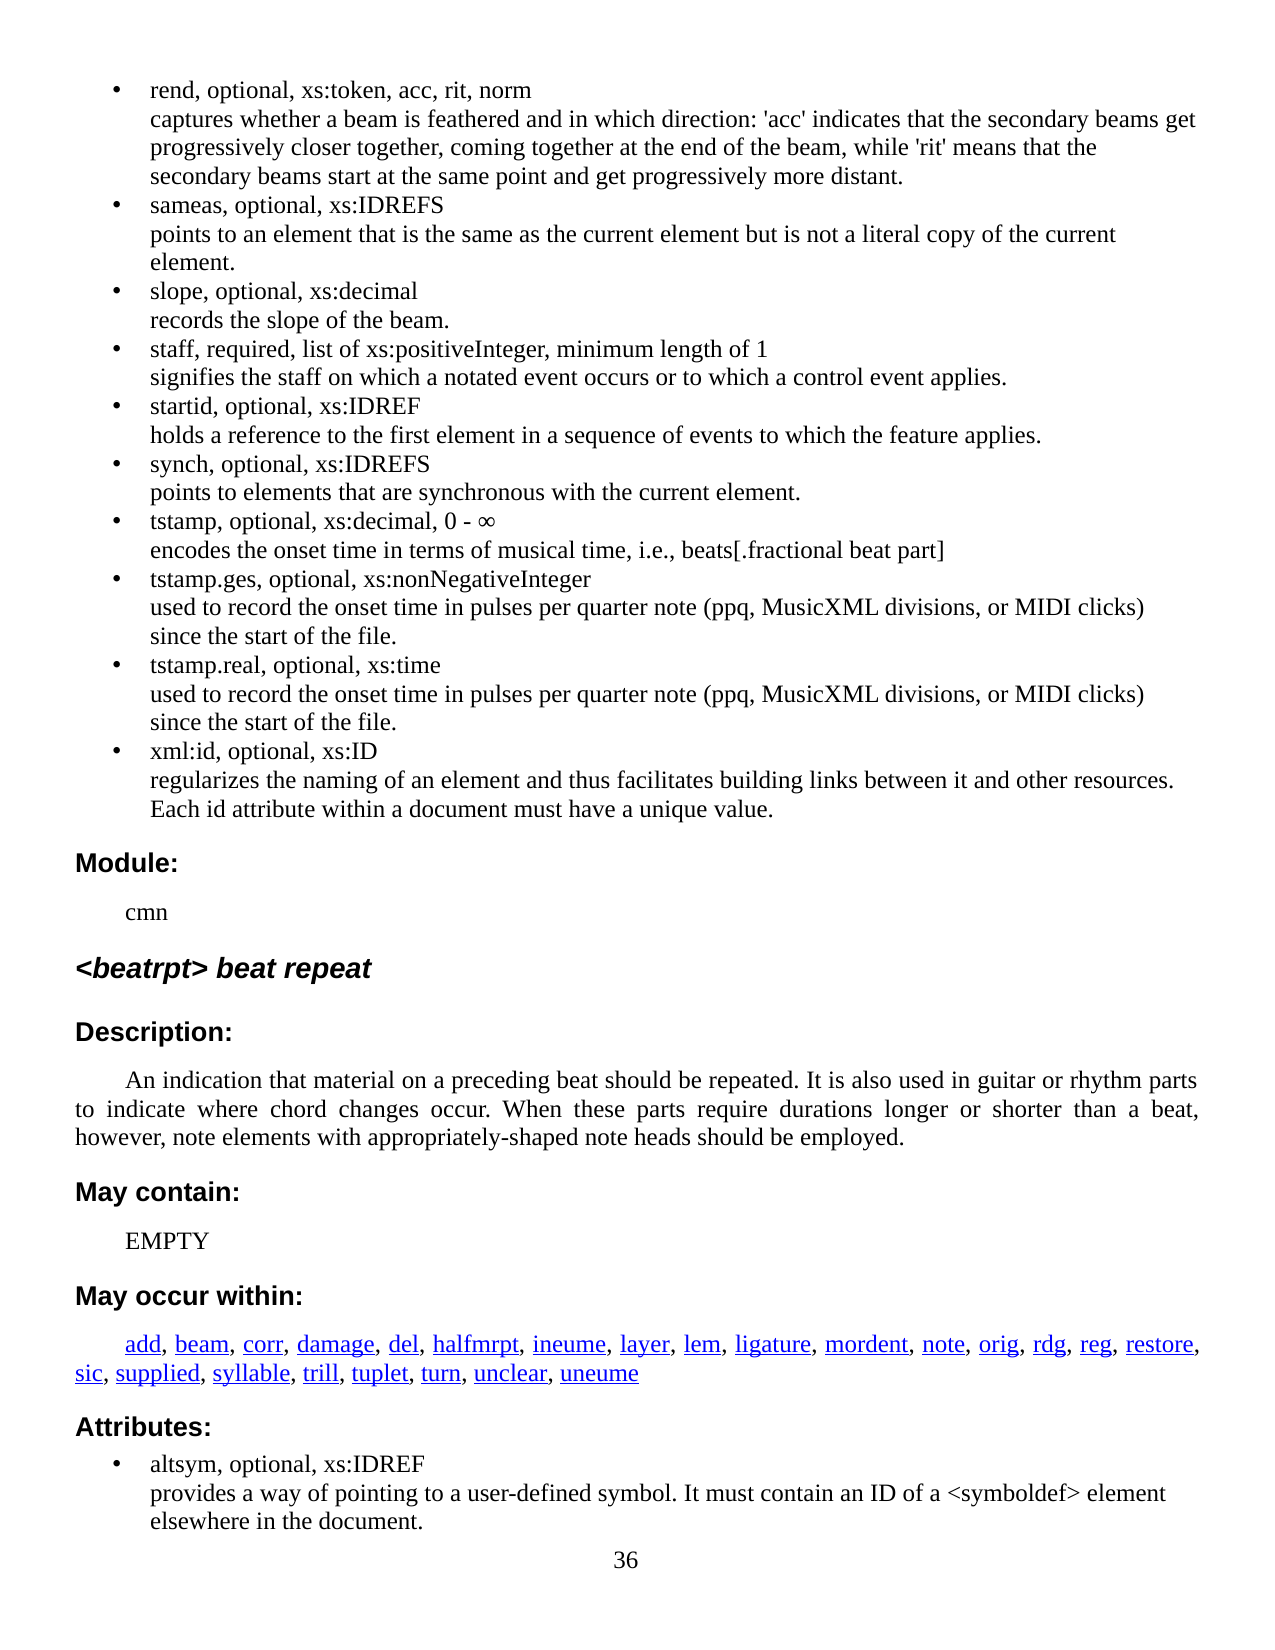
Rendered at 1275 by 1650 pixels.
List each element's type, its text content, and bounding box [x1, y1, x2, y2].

text EMPTY [75, 1226, 1200, 1254]
subtitle Description: [75, 1016, 1200, 1047]
list tstamp.real, optional, xs:time used to record the onset time in pulses per quarter note (ppq, MusicXML divisions, or MIDI clicks) since the start of the file. [112, 650, 1200, 736]
list slope, optional, xs:decimal records the slope of the beam. [112, 276, 1200, 334]
list startid, optional, xs:IDREF holds a reference to the first element in a sequence of events to which the feature applies. [112, 391, 1200, 449]
list sameas, optional, xs:IDREFS points to an element that is the same as the current element but is not a literal copy of the current element. [112, 190, 1200, 276]
subtitle May occur within: [75, 1279, 1200, 1311]
list tstamp.ges, optional, xs:nonNegativeInteger used to record the onset time in pulses per quarter note (ppq, MusicXML divisions, or MIDI clicks) since the start of the file. [112, 564, 1200, 650]
text add, beam, corr, damage, del, halfmrpt, ineume, layer, lem, ligature, mordent, note, orig, rdg, reg, restore, sic, supplied, syllable, trill, tuplet, turn, unclear, uneume [75, 1329, 1200, 1386]
list altsym, optional, xs:IDREF provides a way of pointing to a user-defined symbol. It must contain an ID of a <symboldef> element elsewhere in the document. [112, 1449, 1200, 1535]
list staff, required, list of xs:positiveInteger, minimum length of 1 signifies the staff on which a notated event occurs or to which a control event applies. [112, 334, 1200, 391]
subtitle <beatrpt> beat repeat [75, 951, 1200, 984]
subtitle Attributes: [75, 1411, 1200, 1443]
list rend, optional, xs:token, acc, rit, norm captures whether a beam is feathered and in which direction: 'acc' indicates that the secondary beams get progressively closer together, coming together at the end of the beam, while 'rit' means that the secondary beams start at the same point and get progressively more distant. [112, 75, 1200, 190]
text An indication that material on a preceding beat should be repeated. It is also used in guitar or rhythm parts to indicate where chord changes occur. When these parts require durations longer or shorter than a beat, however, note elements with appropriately-shaped note heads should be employed. [75, 1065, 1200, 1151]
subtitle May contain: [75, 1176, 1200, 1207]
list xml:id, optional, xs:ID regularizes the naming of an element and thus facilitates building links between it and other resources. Each id attribute within a document must have a unique value. [112, 736, 1200, 822]
list tstamp, optional, xs:decimal, 0 - ∞ encodes the onset time in terms of musical time, i.e., beats[.fractional beat part] [112, 506, 1200, 564]
list synch, optional, xs:IDREFS points to elements that are synchronous with the current element. [112, 449, 1200, 506]
text cmn [75, 897, 1200, 926]
subtitle Module: [75, 847, 1200, 879]
